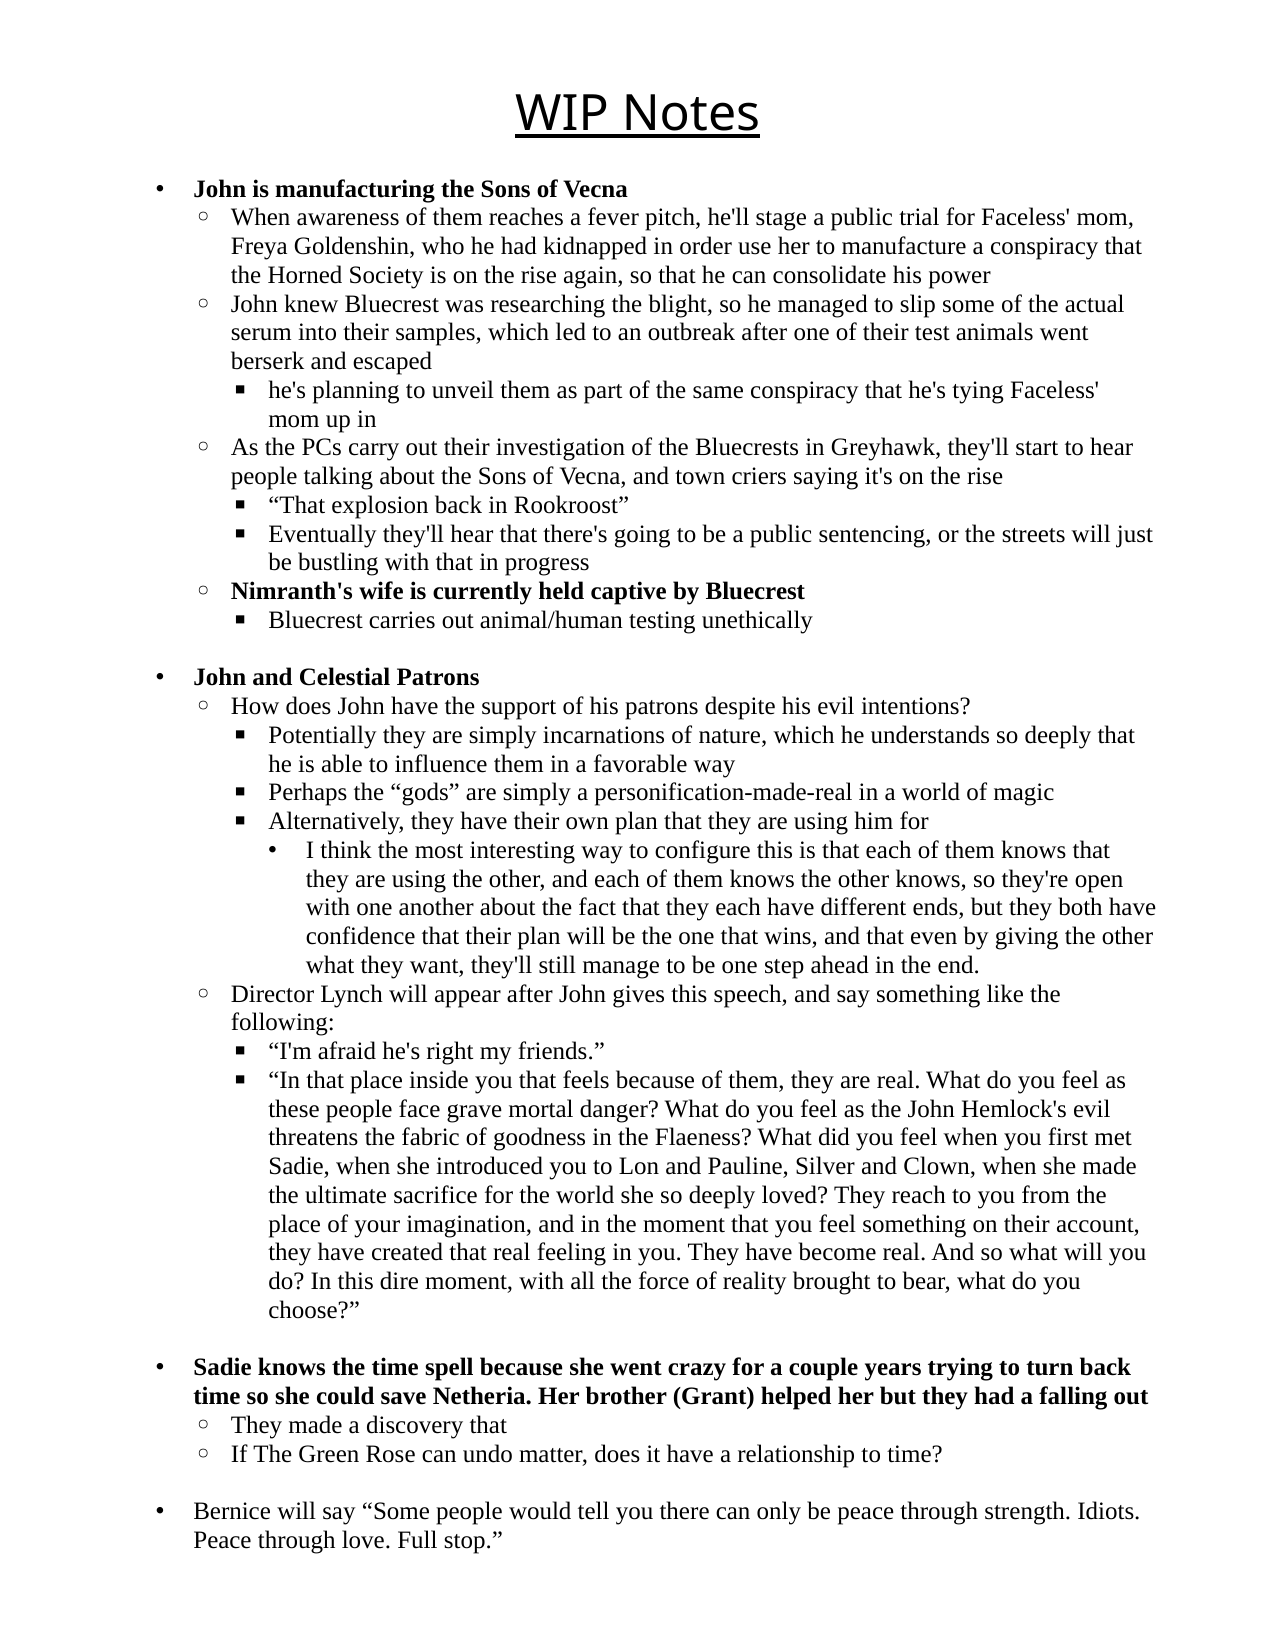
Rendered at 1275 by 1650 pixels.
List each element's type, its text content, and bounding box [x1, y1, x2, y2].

list John and Celestial Patrons [156, 662, 1157, 691]
list They made a discovery that [193, 1410, 1157, 1439]
list Potentially they are simply incarnations of nature, which he understands so deeply that he is able to influence them in a favorable way [231, 720, 1157, 777]
list If The Green Rose can undo matter, does it have a relationship to time? [193, 1439, 1157, 1467]
list Director Lynch will appear after John gives this speech, and say something like the following: [193, 979, 1157, 1036]
list Sadie knows the time spell because she went crazy for a couple years trying to turn back time so she could save Netheria. Her brother (Grant) helped her but they had a falling out [156, 1352, 1157, 1410]
list Bernice will say “Some people would tell you there can only be peace through strength. Idiots. Peace through love. Full stop.” [156, 1496, 1157, 1554]
list “I'm afraid he's right my friends.” [231, 1036, 1157, 1065]
list John is manufacturing the Sons of Vecna [156, 174, 1157, 202]
list “In that place inside you that feels because of them, they are real. What do you feel as these people face grave mortal danger? What do you feel as the John Hemlock's evil threatens the fabric of goodness in the Flaeness? What did you feel when you first met Sadie, when she introduced you to Lon and Pauline, Silver and Clown, when she made the ultimate sacrifice for the world she so deeply loved? They reach to you from the place of your imagination, and in the moment that you feel something on their account, they have created that real feeling in you. They have become real. And so what will you do? In this dire moment, with all the force of reality brought to bear, what do you choose?” [231, 1065, 1157, 1324]
text WIP Notes [118, 77, 1157, 145]
list “That explosion back in Rookroost” [231, 490, 1157, 519]
list Eventually they'll hear that there's going to be a public sentencing, or the streets will just be bustling with that in progress [231, 519, 1157, 576]
list Perhaps the “gods” are simply a personification-made-real in a world of magic [231, 777, 1157, 806]
list When awareness of them reaches a fever pitch, he'll stage a public trial for Faceless' mom, Freya Goldenshin, who he had kidnapped in order use her to manufacture a conspiracy that the Horned Society is on the rise again, so that he can consolidate his power [193, 202, 1157, 289]
list John knew Bluecrest was researching the blight, so he managed to slip some of the actual serum into their samples, which led to an outbreak after one of their test animals went berserk and escaped [193, 289, 1157, 375]
list Bluecrest carries out animal/human testing unethically [231, 605, 1157, 634]
list Alternatively, they have their own plan that they are using him for [231, 806, 1157, 835]
list Nimranth's wife is currently held captive by Bluecrest [193, 576, 1157, 605]
list he's planning to unveil them as part of the same conspiracy that he's tying Faceless' mom up in [231, 375, 1157, 432]
list How does John have the support of his patrons despite his evil intentions? [193, 691, 1157, 720]
list I think the most interesting way to configure this is that each of them knows that they are using the other, and each of them knows the other knows, so they're open with one another about the fact that they each have different ends, but they both have confidence that their plan will be the one that wins, and that even by giving the other what they want, they'll still manage to be one step ahead in the end. [268, 835, 1157, 979]
list As the PCs carry out their investigation of the Bluecrests in Greyhawk, they'll start to hear people talking about the Sons of Vecna, and town criers saying it's on the rise [193, 432, 1157, 490]
